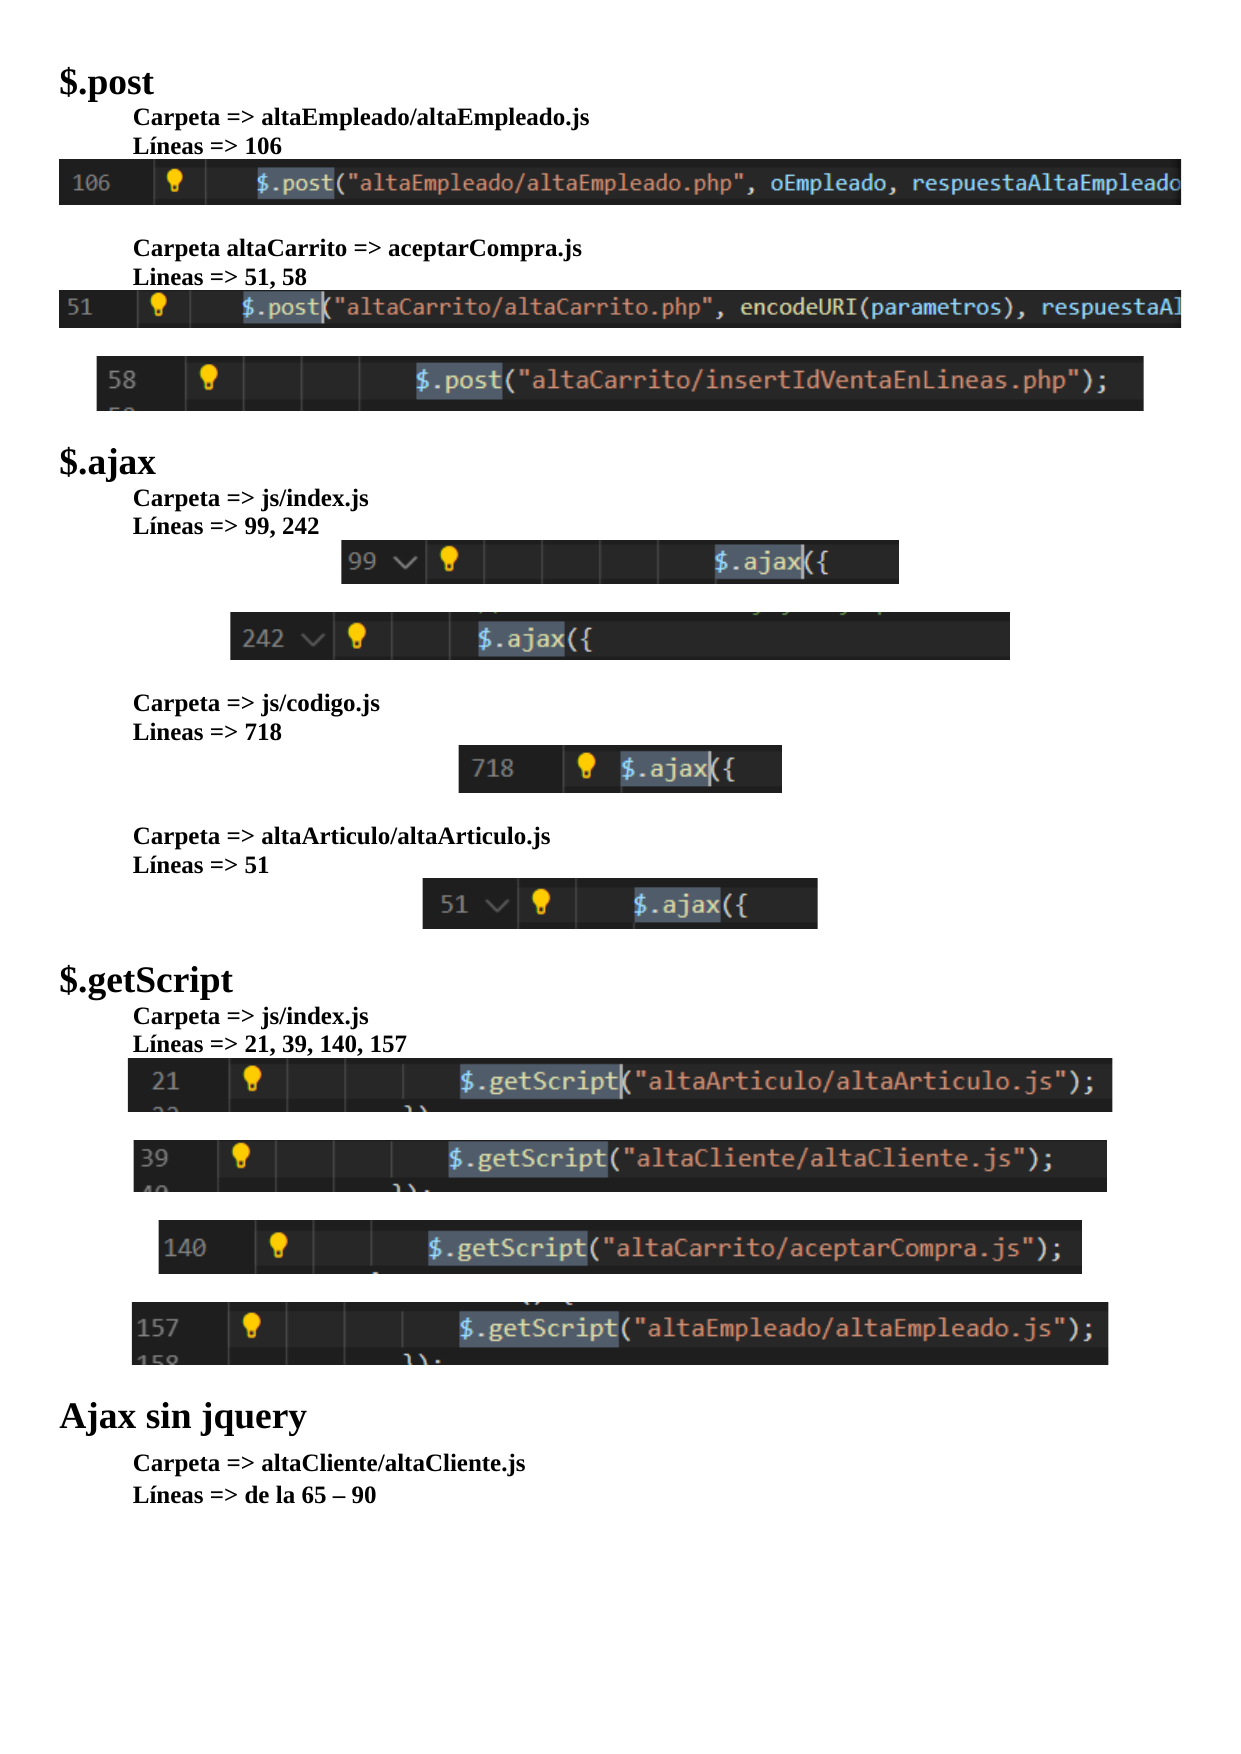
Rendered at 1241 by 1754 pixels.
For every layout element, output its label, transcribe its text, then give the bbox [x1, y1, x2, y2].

text $.ajax [59, 439, 1181, 483]
text Líneas => 21, 39, 140, 157 [59, 1029, 1181, 1058]
text Carpeta => js/index.js [59, 483, 1181, 511]
text Líneas => 106 [59, 131, 1181, 159]
picture [458, 745, 782, 793]
picture [422, 878, 818, 929]
picture [341, 540, 899, 584]
text Líneas => 99, 242 [59, 511, 1181, 540]
text Carpeta => altaEmpleado/altaEmpleado.js [59, 102, 1181, 131]
picture [158, 1220, 1082, 1274]
text Ajax sin jquery [59, 1393, 1181, 1437]
picture [131, 1302, 1109, 1365]
text Líneas => de la 65 – 90 [59, 1480, 1181, 1508]
picture [230, 612, 1010, 660]
text Carpeta => altaCliente/altaCliente.js [59, 1437, 1181, 1480]
picture [133, 1140, 1107, 1192]
text Carpeta => js/index.js [59, 1001, 1181, 1029]
picture [127, 1058, 1113, 1112]
text Líneas => 51 [59, 850, 1181, 879]
text Carpeta => altaArticulo/altaArticulo.js [59, 821, 1181, 850]
text Lineas => 51, 58 [59, 262, 1181, 290]
text $.post [59, 59, 1181, 102]
text Carpeta altaCarrito => aceptarCompra.js [59, 233, 1181, 262]
text $.getScript [59, 958, 1181, 1001]
picture [96, 356, 1144, 411]
text Carpeta => js/codigo.js [59, 688, 1181, 717]
picture [59, 290, 1182, 328]
text Lineas => 718 [59, 717, 1181, 746]
picture [59, 159, 1182, 205]
